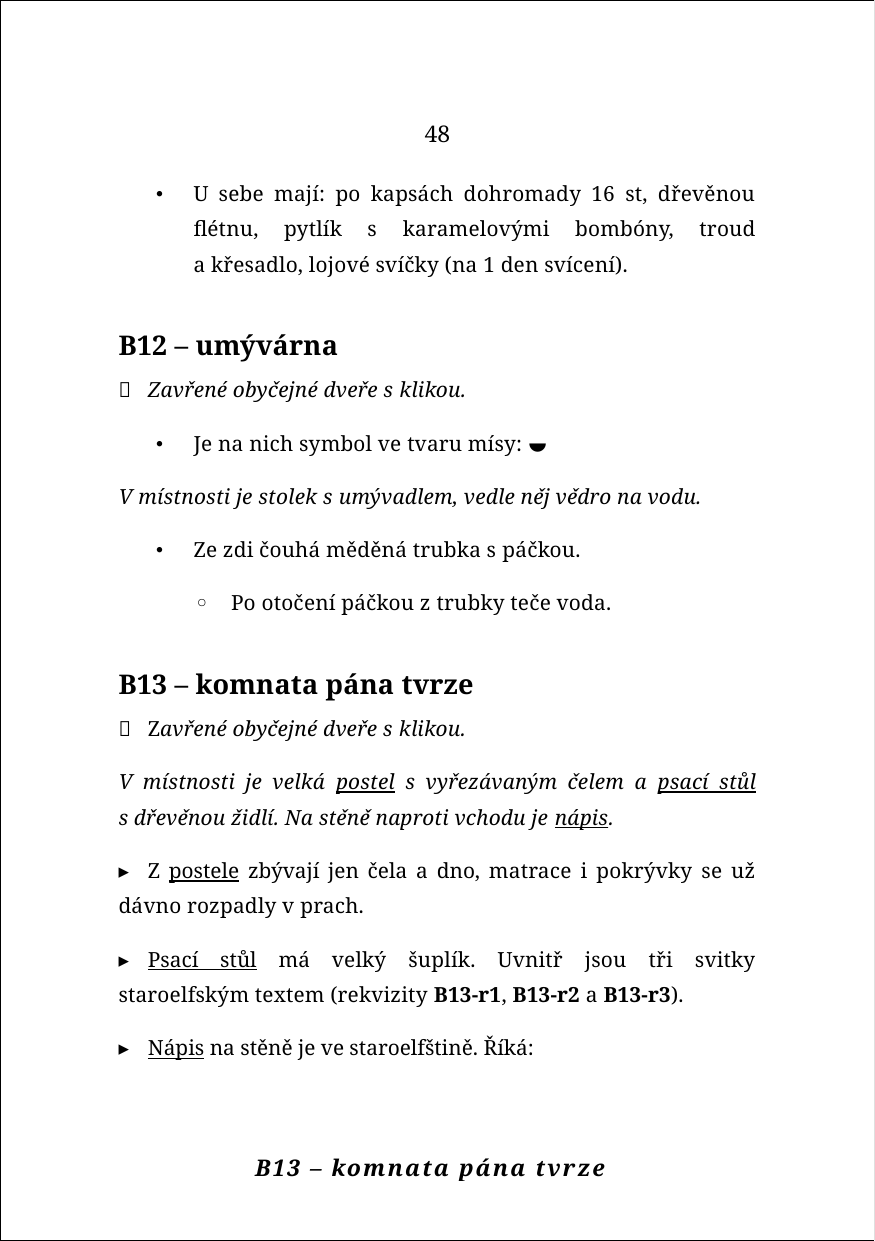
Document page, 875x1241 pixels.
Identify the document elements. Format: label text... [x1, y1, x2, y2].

list U⁠ sebe mají: po kapsách dohromady 16 st, dřevěnou flétnu, pytlík s⁠ karamelovými bombóny, troud a⁠ křesadlo, lojové svíčky (na 1 den svícení). [156, 179, 756, 278]
subtitle B12 – umývárna [118, 327, 756, 364]
text ▸ Psací stůl má velký šuplík. Uvnitř jsou tři svitky staroelfským textem (rekvizity B13-r1, B13-r2 a⁠ B13-r3). [118, 945, 756, 1009]
text ▸ Nápis na stěně je ve staroelfštině. Říká: [118, 1033, 756, 1062]
subtitle B13 – komnata pána tvrze [118, 665, 756, 702]
text 🚪 Zavřené obyčejné dveře s⁠ klikou. [118, 376, 756, 404]
list Je na nich symbol ve tvaru mísy: ⯋ [156, 429, 756, 457]
text V⁠ místnosti je stolek s⁠ umývadlem, vedle něj vědro na vodu. [118, 482, 756, 510]
list Po otočení páčkou z⁠ trubky teče voda. [193, 588, 756, 617]
list Ze zdi čouhá měděná trubka s⁠ páčkou. [156, 535, 756, 564]
text 🚪 Zavřené obyčejné dveře s⁠ klikou. [118, 714, 756, 742]
text ▸ Z⁠ postele zbývají jen čela a⁠ dno, matrace i⁠ pokrývky se už dávno rozpadly v⁠ prach. [118, 856, 756, 920]
text V⁠ místnosti je velká postel s⁠ vyřezávaným čelem a⁠ psací stůl s⁠ dřevěnou židlí. Na stěně naproti vchodu je nápis. [118, 767, 756, 831]
